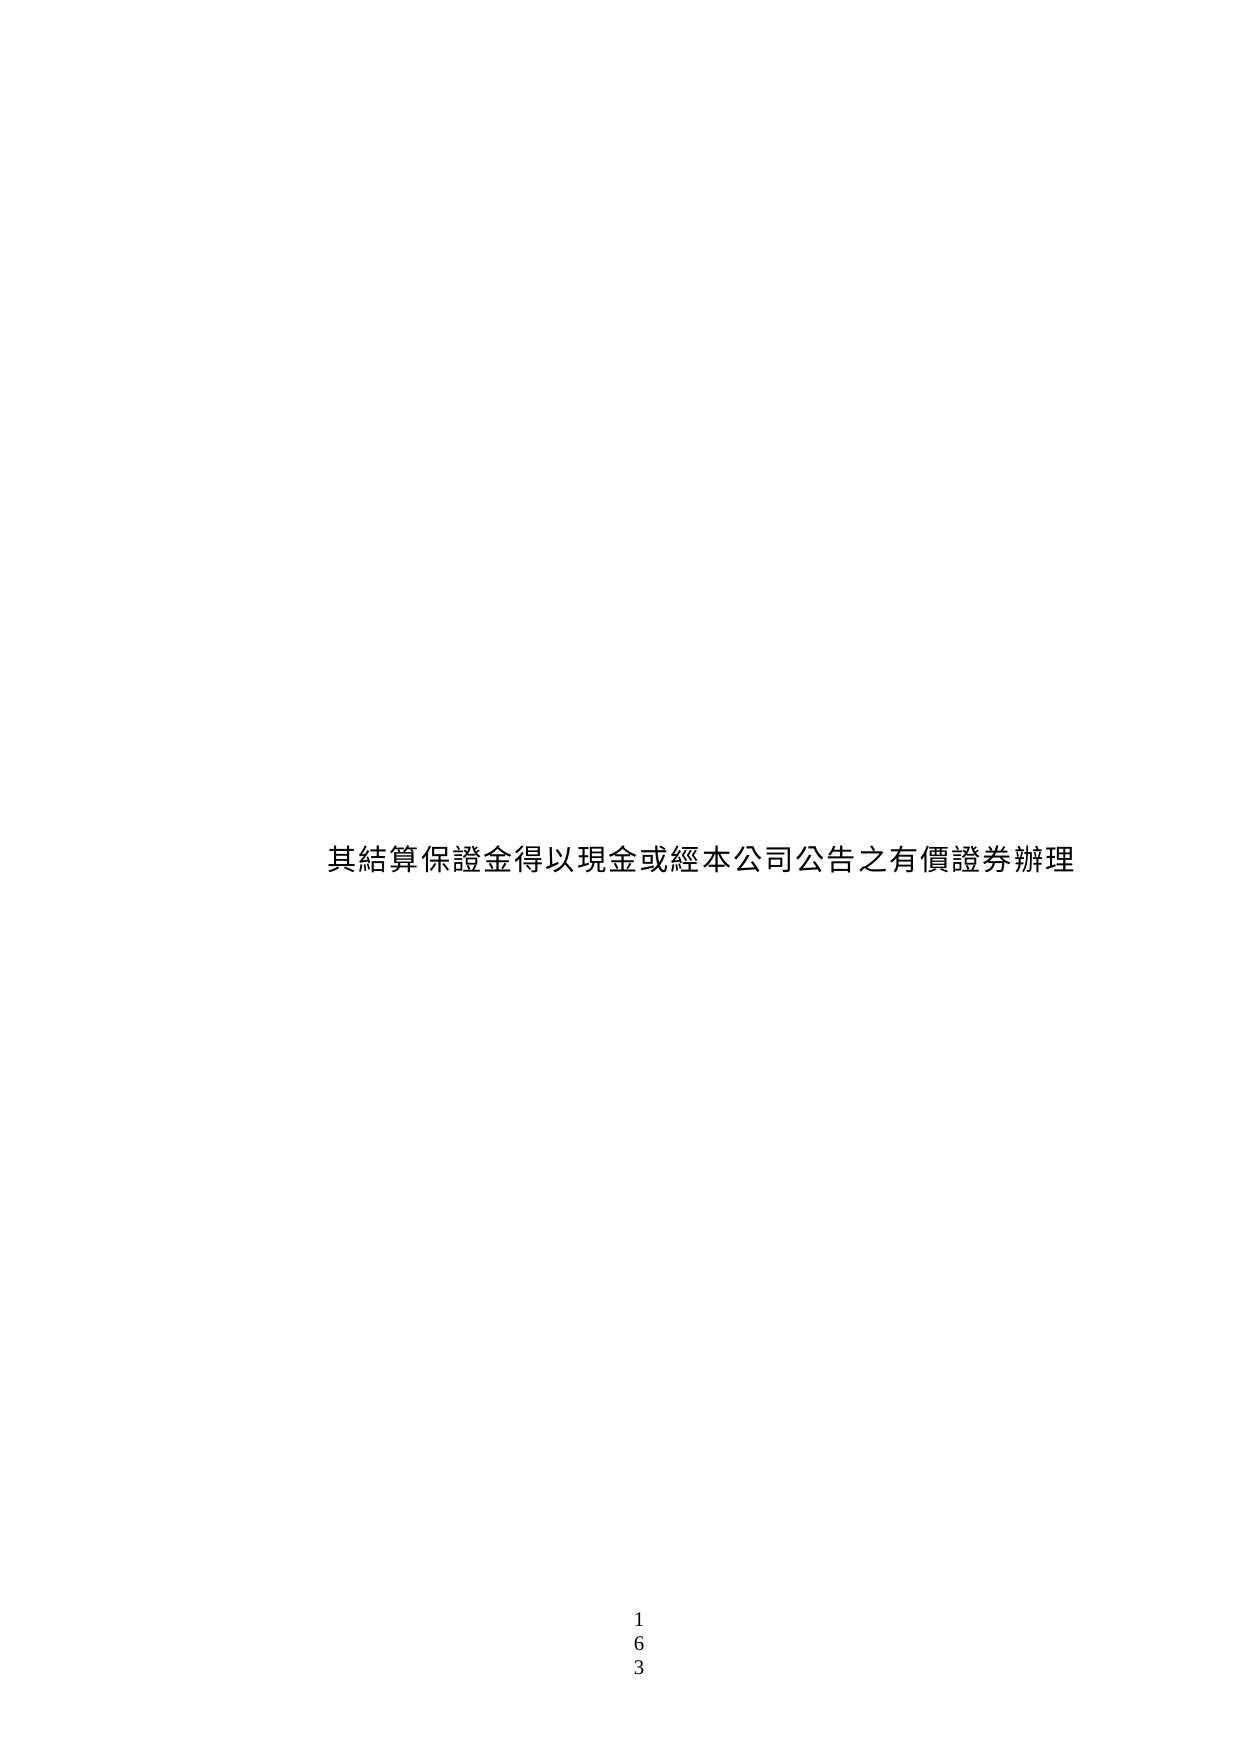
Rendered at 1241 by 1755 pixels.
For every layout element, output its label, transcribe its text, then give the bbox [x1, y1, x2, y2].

text 其結算保證金得以現金或經本公司公告之有價證券辦理 [177, 816, 1093, 879]
